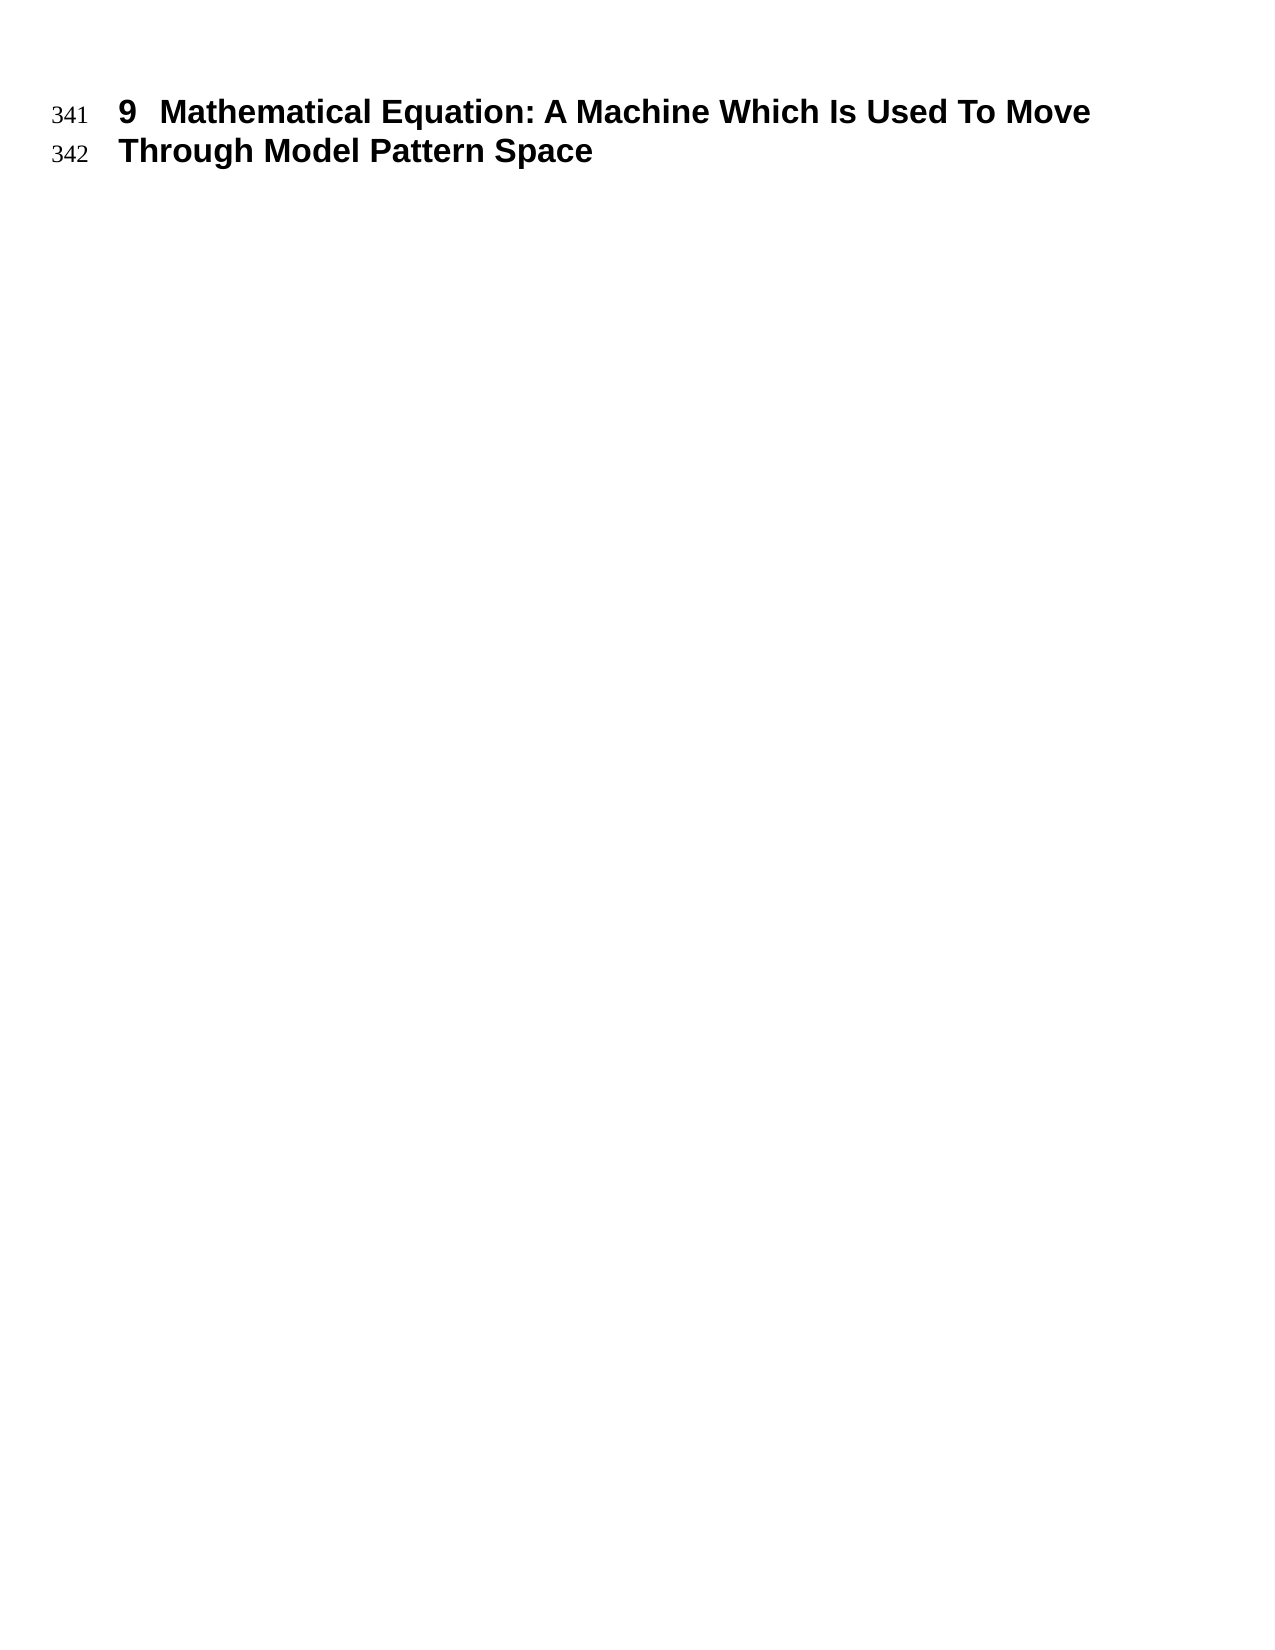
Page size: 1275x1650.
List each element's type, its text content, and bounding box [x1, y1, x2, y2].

subtitle Mathematical Equation: A Machine Which Is Used To Move Through Model Pattern Space [118, 92, 1216, 169]
